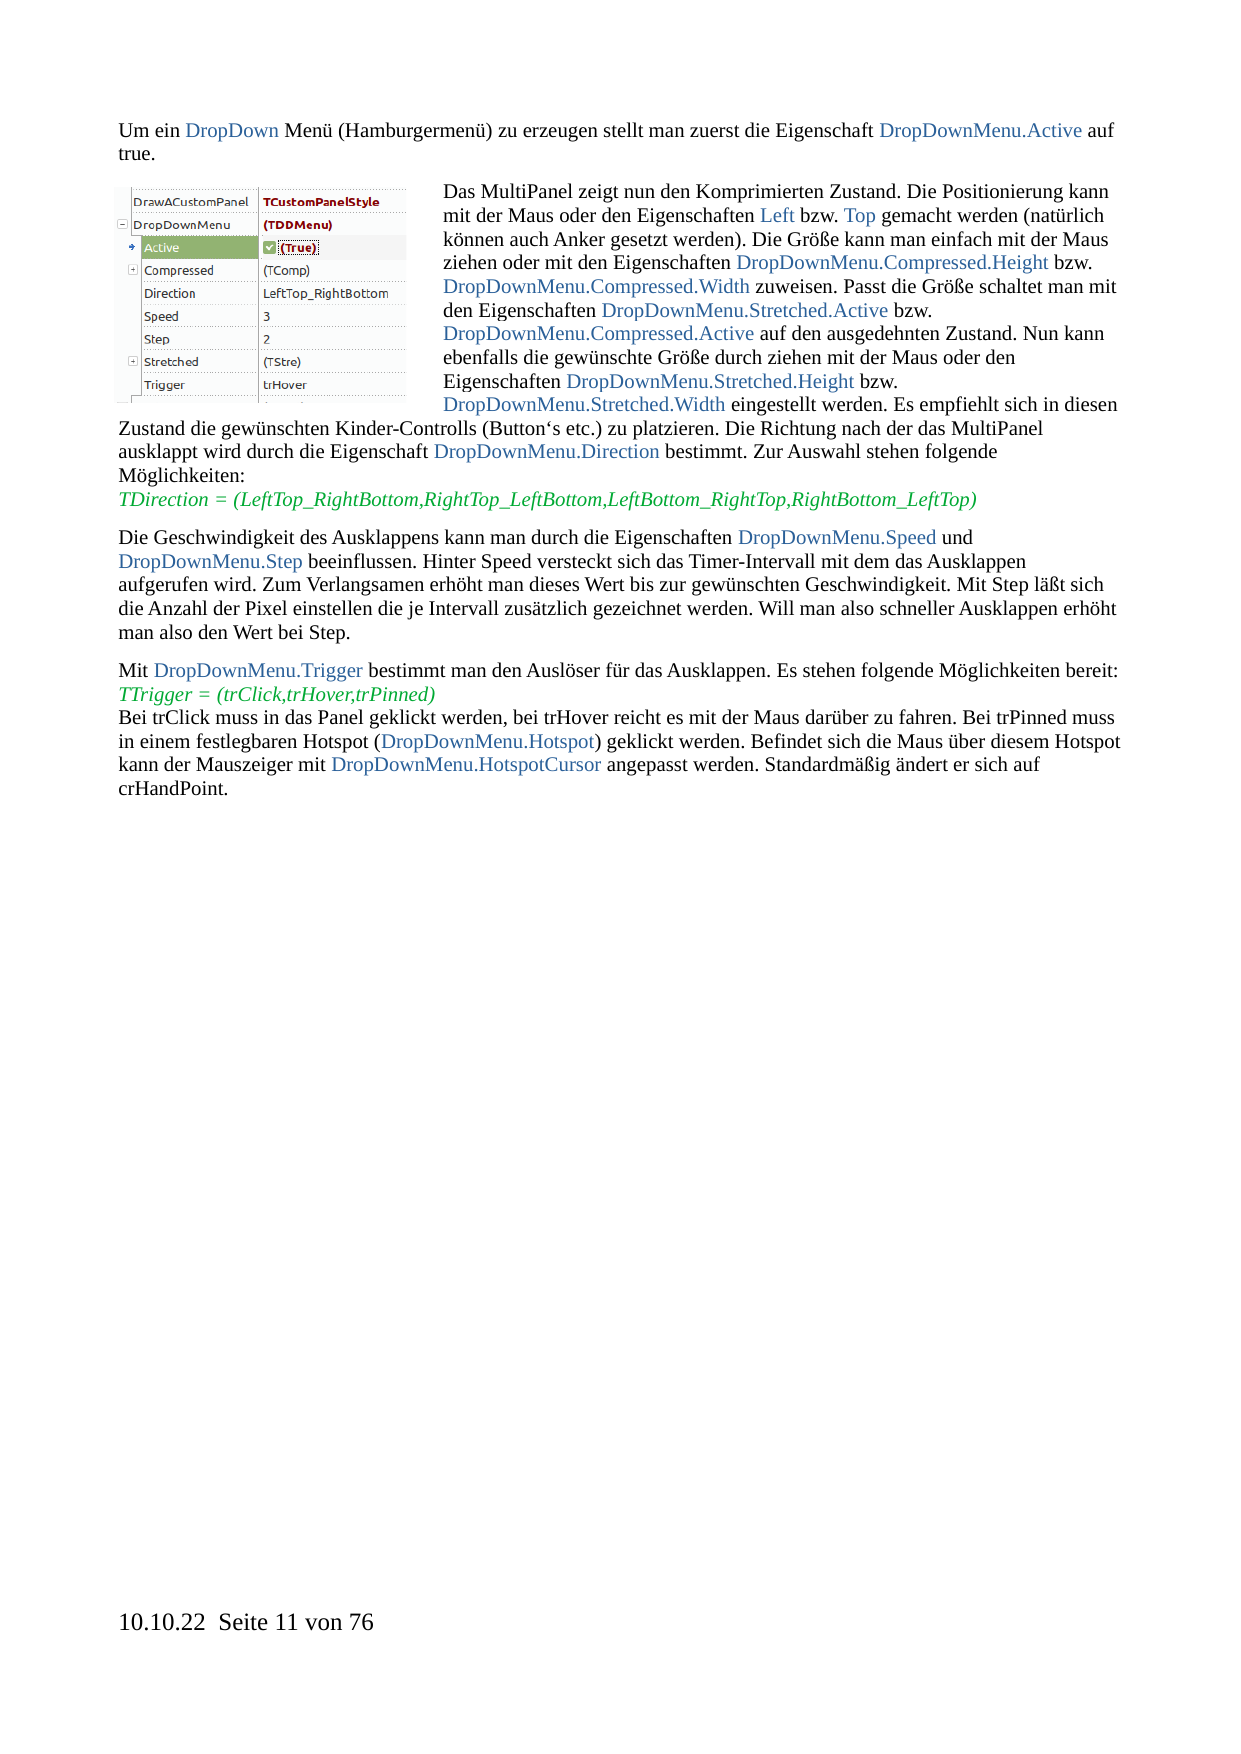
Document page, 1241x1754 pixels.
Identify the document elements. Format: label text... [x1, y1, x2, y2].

text Das MultiPanel zeigt nun den Komprimierten Zustand. Die Positionierung kann mit der Maus oder den Eigenschaften Left bzw. Top gemacht werden (natürlich können auch Anker gesetzt werden). Die Größe kann man einfach mit der Maus ziehen oder mit den Eigenschaften DropDownMenu.Compressed.Height bzw. DropDownMenu.Compressed.Width zuweisen. Passt die Größe schaltet man mit den Eigenschaften DropDownMenu.Stretched.Active bzw. DropDownMenu.Compressed.Active auf den ausgedehnten Zustand. Nun kann ebenfalls die gewünschte Größe durch ziehen mit der Maus oder den Eigenschaften DropDownMenu.Stretched.Height bzw. DropDownMenu.Stretched.Width eingestellt werden. Es empfiehlt sich in diesen Zustand die gewünschten Kinder-Controlls (Button‘s etc.) zu platzieren. Die Richtung nach der das MultiPanel ausklappt wird durch die Eigenschaft DropDownMenu.Direction bestimmt. Zur Auswahl stehen folgende Möglichkeiten: TDirection = (LeftTop_RightBottom,RightTop_LeftBottom,LeftBottom_RightTop,RightBottom_LeftTop) [118, 180, 1122, 511]
text Um ein DropDown Menü (Hamburgermenü) zu erzeugen stellt man zuerst die Eigenschaft DropDownMenu.Active auf true. [118, 118, 1122, 165]
picture [114, 187, 407, 403]
text Mit DropDownMenu.Trigger bestimmt man den Auslöser für das Ausklappen. Es stehen folgende Möglichkeiten bereit: TTrigger = (trClick,trHover,trPinned) Bei trClick muss in das Panel geklickt werden, bei trHover reicht es mit der Maus darüber zu fahren. Bei trPinned muss in einem festlegbaren Hotspot (DropDownMenu.Hotspot) geklickt werden. Befindet sich die Maus über diesem Hotspot kann der Mauszeiger mit DropDownMenu.HotspotCursor angepasst werden. Standardmäßig ändert er sich auf crHandPoint. [118, 658, 1122, 800]
text Die Geschwindigkeit des Ausklappens kann man durch die Eigenschaften DropDownMenu.Speed und DropDownMenu.Step beeinflussen. Hinter Speed versteckt sich das Timer-Intervall mit dem das Ausklappen aufgerufen wird. Zum Verlangsamen erhöht man dieses Wert bis zur gewünschten Geschwindigkeit. Mit Step läßt sich die Anzahl der Pixel einstellen die je Intervall zusätzlich gezeichnet werden. Will man also schneller Ausklappen erhöht man also den Wert bei Step. [118, 526, 1122, 644]
